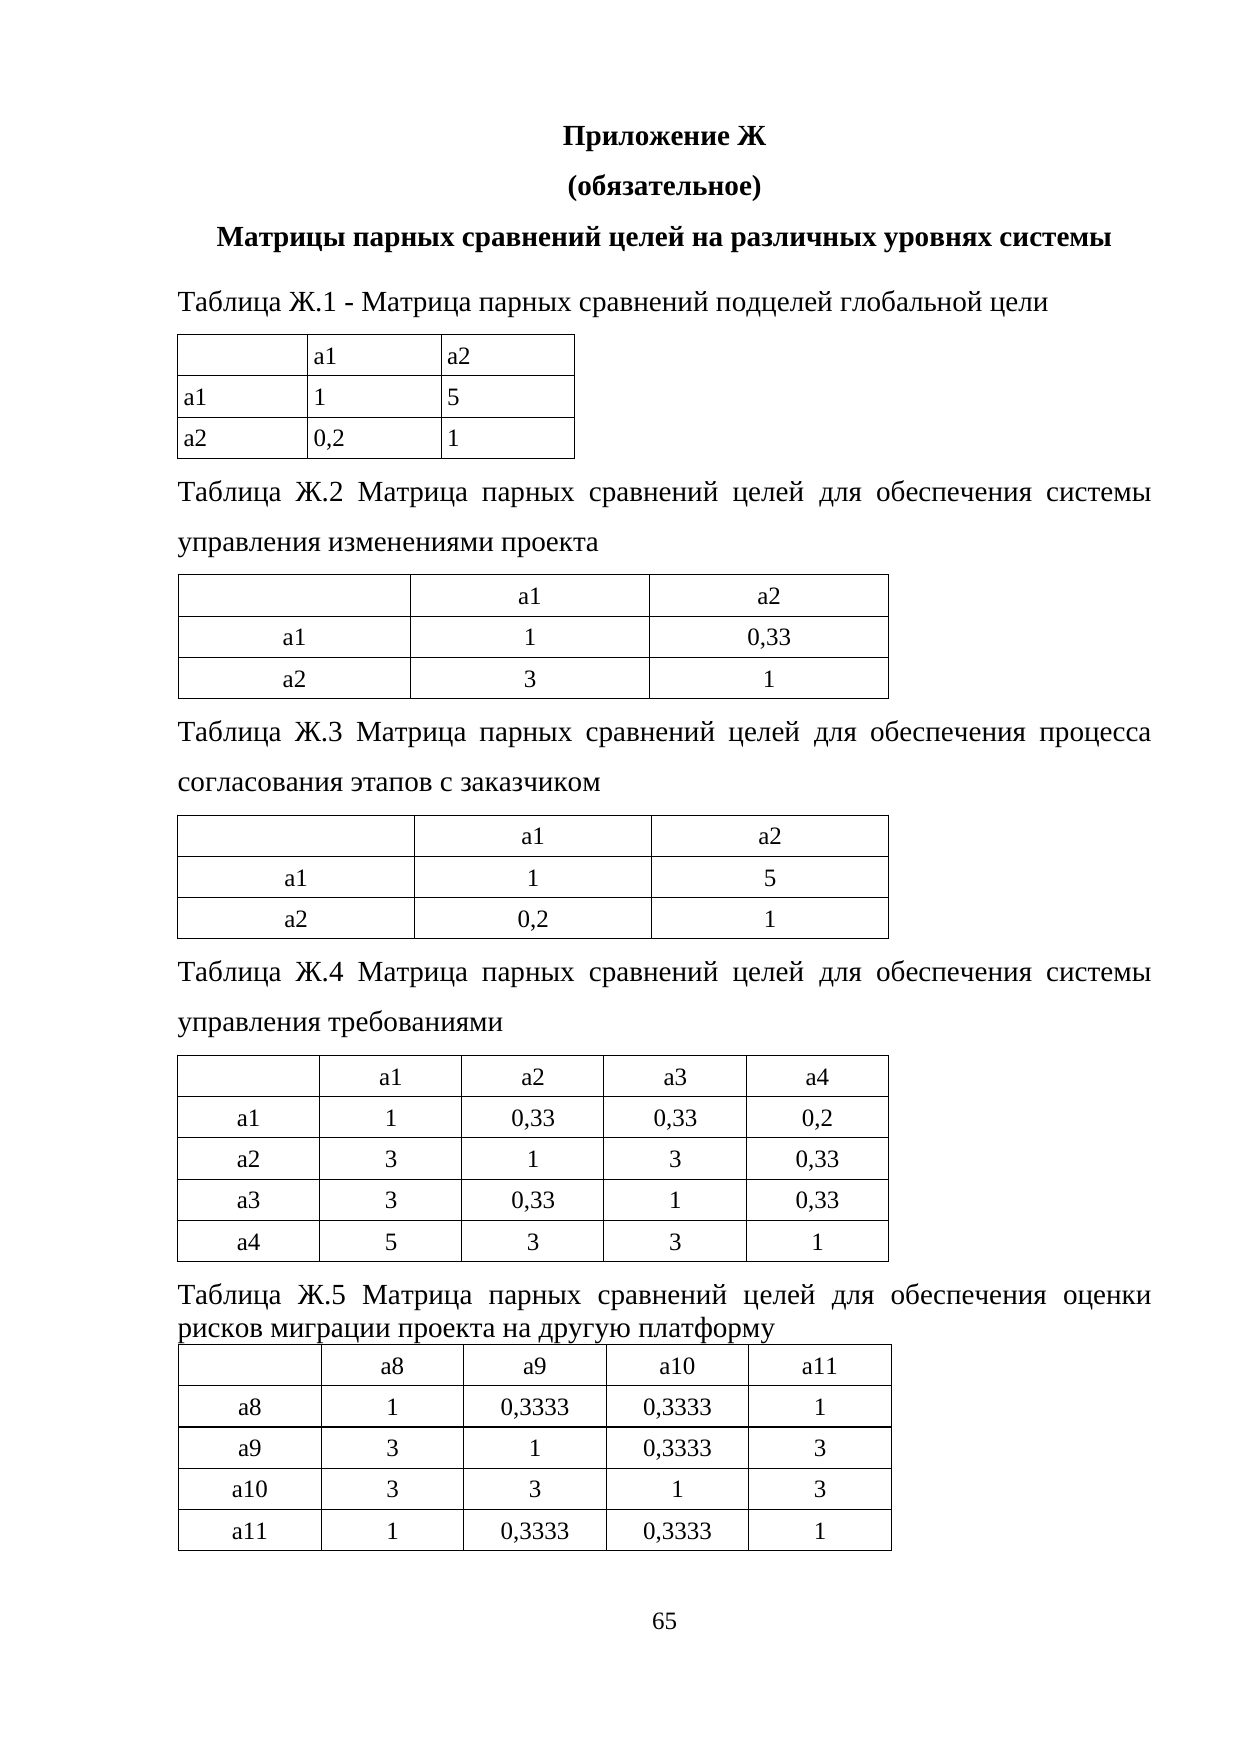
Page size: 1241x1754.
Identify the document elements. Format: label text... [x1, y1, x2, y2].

table_header a8 [322, 1345, 463, 1385]
table_cell a1 [179, 617, 410, 657]
table_cell 0,3333 [607, 1386, 748, 1426]
table_cell 1 [464, 1428, 606, 1468]
table_cell 1 [749, 1386, 891, 1426]
table_cell 1 [322, 1510, 463, 1550]
table_cell a2 [178, 898, 414, 938]
table_cell 1 [652, 898, 888, 938]
table_header [179, 575, 410, 616]
table_cell 3 [462, 1221, 603, 1261]
table_header a9 [464, 1345, 606, 1385]
table_cell 0,33 [747, 1180, 888, 1220]
table_header [178, 335, 307, 375]
table_cell 3 [749, 1469, 891, 1509]
table_cell 0,3333 [607, 1428, 748, 1468]
table_header a10 [607, 1345, 748, 1385]
table_cell 0,2 [308, 418, 441, 458]
table_cell 0,33 [650, 617, 888, 657]
table_cell a1 [178, 857, 414, 897]
table_cell 3 [322, 1428, 463, 1468]
table_header a2 [442, 335, 574, 375]
table_cell 0,2 [415, 898, 651, 938]
table_cell 0,33 [462, 1180, 603, 1220]
table_header a2 [652, 816, 888, 856]
subtitle (обязательное) [177, 168, 1152, 202]
table_cell 0,33 [462, 1097, 603, 1137]
table_cell 5 [442, 376, 574, 417]
table_header a11 [749, 1345, 891, 1385]
table_cell 1 [604, 1180, 746, 1220]
table_cell 1 [749, 1510, 891, 1550]
text Таблица Ж.4 Матрица парных сравнений целей для обеспечения системы управления требованиями [177, 954, 1152, 1038]
table_cell 1 [322, 1386, 463, 1426]
table_header [178, 1056, 319, 1096]
text Таблица Ж.2 Матрица парных сравнений целей для обеспечения системы управления изменениями проекта [177, 474, 1152, 558]
table_cell 1 [650, 658, 888, 698]
table_cell 1 [415, 857, 651, 897]
table_cell a9 [179, 1428, 321, 1468]
table_header a2 [650, 575, 888, 616]
table_header a4 [747, 1056, 888, 1096]
table_cell 1 [607, 1469, 748, 1509]
table_cell 1 [747, 1221, 888, 1261]
table_cell 1 [462, 1138, 603, 1178]
table_cell 3 [411, 658, 649, 698]
table_cell 3 [749, 1428, 891, 1468]
table_cell 3 [320, 1180, 461, 1220]
text Таблица Ж.3 Матрица парных сравнений целей для обеспечения процесса согласования этапов с заказчиком [177, 714, 1152, 798]
table_header a1 [308, 335, 441, 375]
text Таблица Ж.5 Матрица парных сравнений целей для обеспечения оценки рисков миграции проекта на другую платформу [177, 1277, 1152, 1344]
subtitle Приложение Ж [177, 118, 1152, 152]
table_cell a2 [179, 658, 410, 698]
table_header a1 [320, 1056, 461, 1096]
table_header a2 [462, 1056, 603, 1096]
table_cell 3 [322, 1469, 463, 1509]
table_cell 3 [604, 1221, 746, 1261]
table_header [179, 1345, 321, 1385]
table_cell 3 [604, 1138, 746, 1178]
table_cell 0,3333 [464, 1386, 606, 1426]
table_cell a2 [178, 1138, 319, 1178]
table_cell 3 [320, 1138, 461, 1178]
table_cell 1 [411, 617, 649, 657]
table_cell a3 [178, 1180, 319, 1220]
subtitle Матрицы парных сравнений целей на различных уровнях системы [177, 219, 1152, 252]
table_cell a10 [179, 1469, 321, 1509]
table_cell a2 [178, 418, 307, 458]
table_header a1 [415, 816, 651, 856]
text Таблица Ж.1 - Матрица парных сравнений подцелей глобальной цели [177, 284, 1152, 317]
table_cell a4 [178, 1221, 319, 1261]
table_cell a1 [178, 376, 307, 417]
table_cell a11 [179, 1510, 321, 1550]
table_cell 0,2 [747, 1097, 888, 1137]
table_cell 0,3333 [464, 1510, 606, 1550]
table_header a1 [411, 575, 649, 616]
table_cell 0,33 [604, 1097, 746, 1137]
table_cell 1 [320, 1097, 461, 1137]
table_cell 0,3333 [607, 1510, 748, 1550]
table_cell 5 [652, 857, 888, 897]
table_cell 0,33 [747, 1138, 888, 1178]
table_cell 1 [442, 418, 574, 458]
table_cell a8 [179, 1386, 321, 1426]
table_cell a1 [178, 1097, 319, 1137]
table_header [178, 816, 414, 856]
table_cell 3 [464, 1469, 606, 1509]
table_cell 1 [308, 376, 441, 417]
table_cell 5 [320, 1221, 461, 1261]
table_header a3 [604, 1056, 746, 1096]
